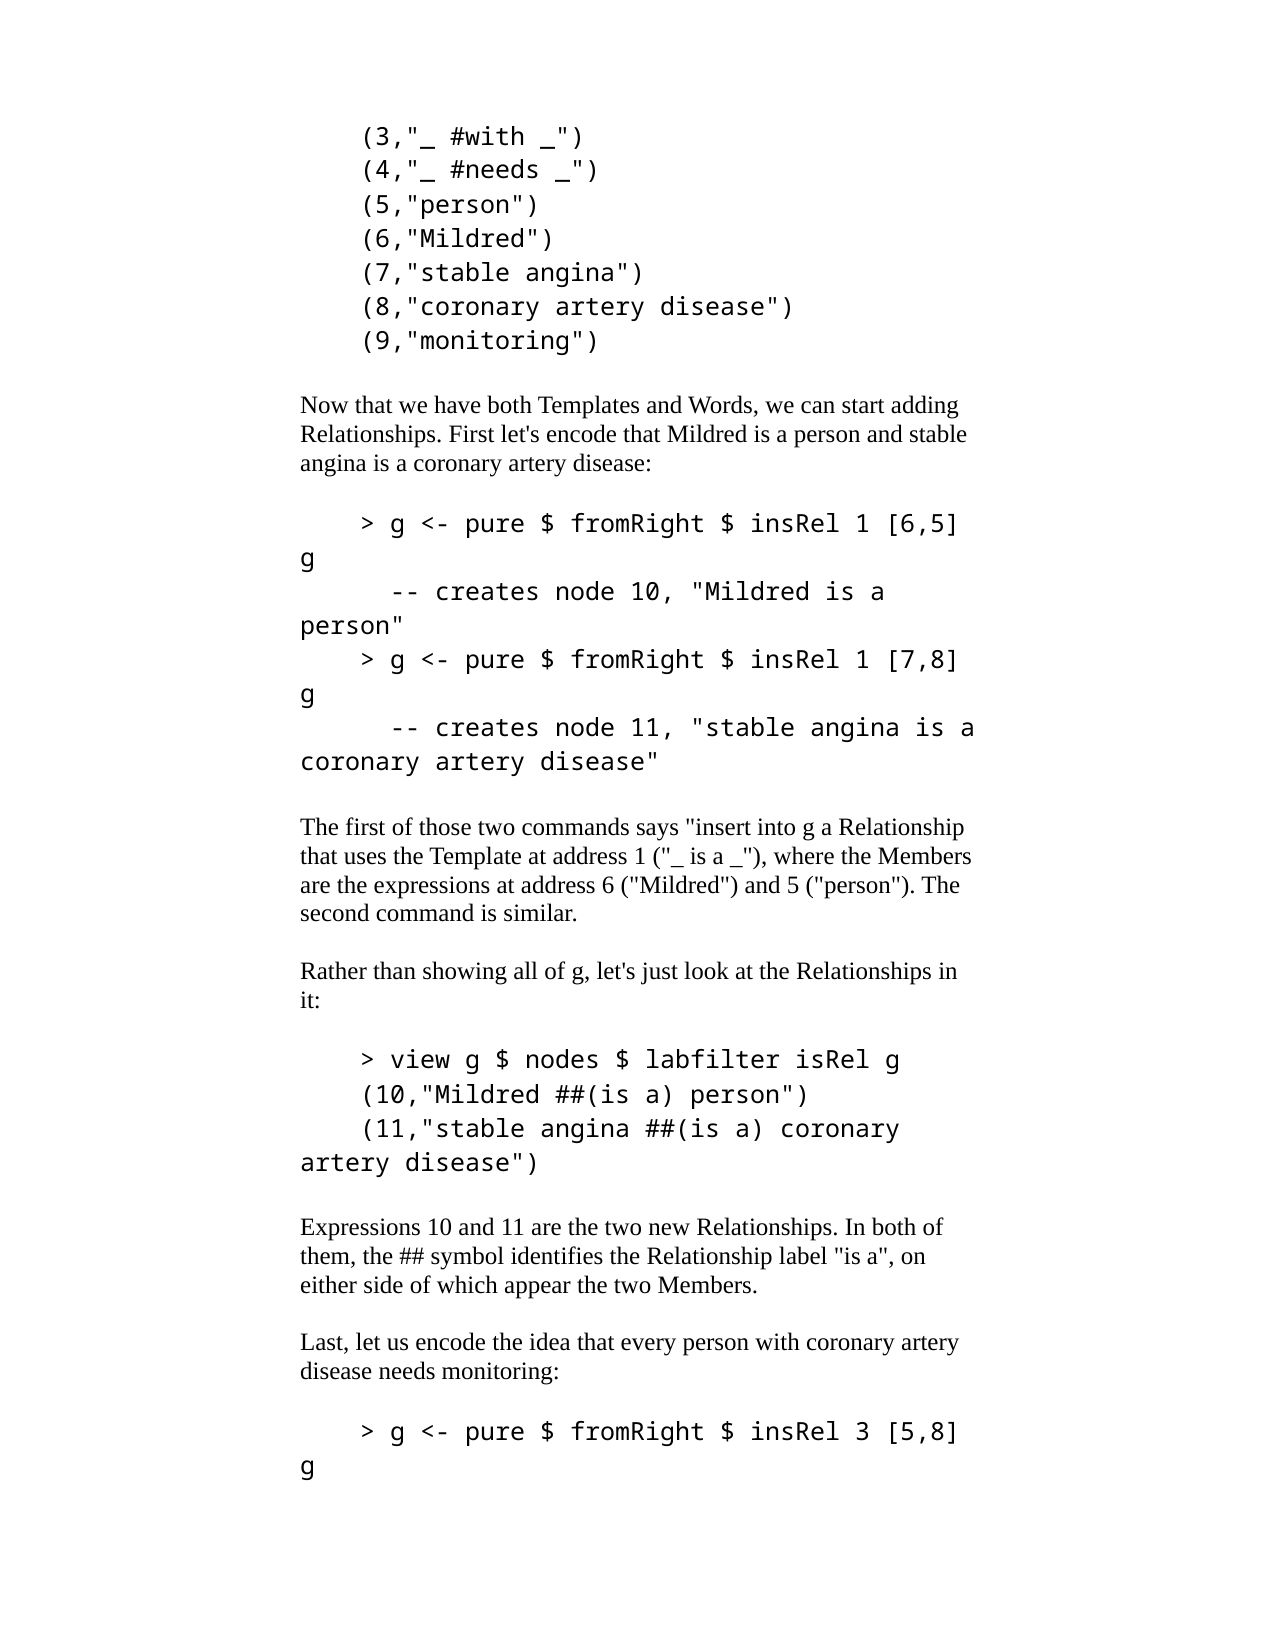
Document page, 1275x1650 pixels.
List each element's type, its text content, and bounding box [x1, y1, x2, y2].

text > g <- pure $ fromRight $ insRel 3 [5,8] g [300, 1414, 975, 1482]
text (4,"_ #needs _") [300, 152, 975, 186]
text Expressions 10 and 11 are the two new Relationships. In both of them, the ## symbol identifies the Relationship label "is a", on either side of which appear the two Members. [300, 1212, 975, 1299]
text Now that we have both Templates and Words, we can start adding Relationships. First let's encode that Mildred is a person and stable angina is a coronary artery disease: [300, 391, 975, 477]
text > g <- pure $ fromRight $ insRel 1 [7,8] g [300, 642, 975, 710]
text > view g $ nodes $ labfilter isRel g [300, 1042, 975, 1076]
text (6,"Mildred") [300, 220, 975, 254]
text (10,"Mildred ##(is a) person") [300, 1076, 975, 1110]
text (9,"monitoring") [300, 322, 975, 357]
text (11,"stable angina ##(is a) coronary artery disease") [300, 1110, 975, 1178]
text (5,"person") [300, 186, 975, 220]
text > g <- pure $ fromRight $ insRel 1 [6,5] g [300, 506, 975, 574]
text Last, let us encode the idea that every person with coronary artery disease needs monitoring: [300, 1327, 975, 1385]
text (8,"coronary artery disease") [300, 288, 975, 322]
text (3,"_ #with _") [300, 118, 975, 152]
text -- creates node 10, "Mildred is a person" [300, 574, 975, 642]
text The first of those two commands says "insert into g a Relationship that uses the Template at address 1 ("_ is a _"), where the Members are the expressions at address 6 ("Mildred") and 5 ("person"). The second command is similar. [300, 812, 975, 927]
text (7,"stable angina") [300, 254, 975, 288]
text Rather than showing all of g, let's just look at the Relationships in it: [300, 956, 975, 1013]
text -- creates node 11, "stable angina is a coronary artery disease" [300, 710, 975, 778]
